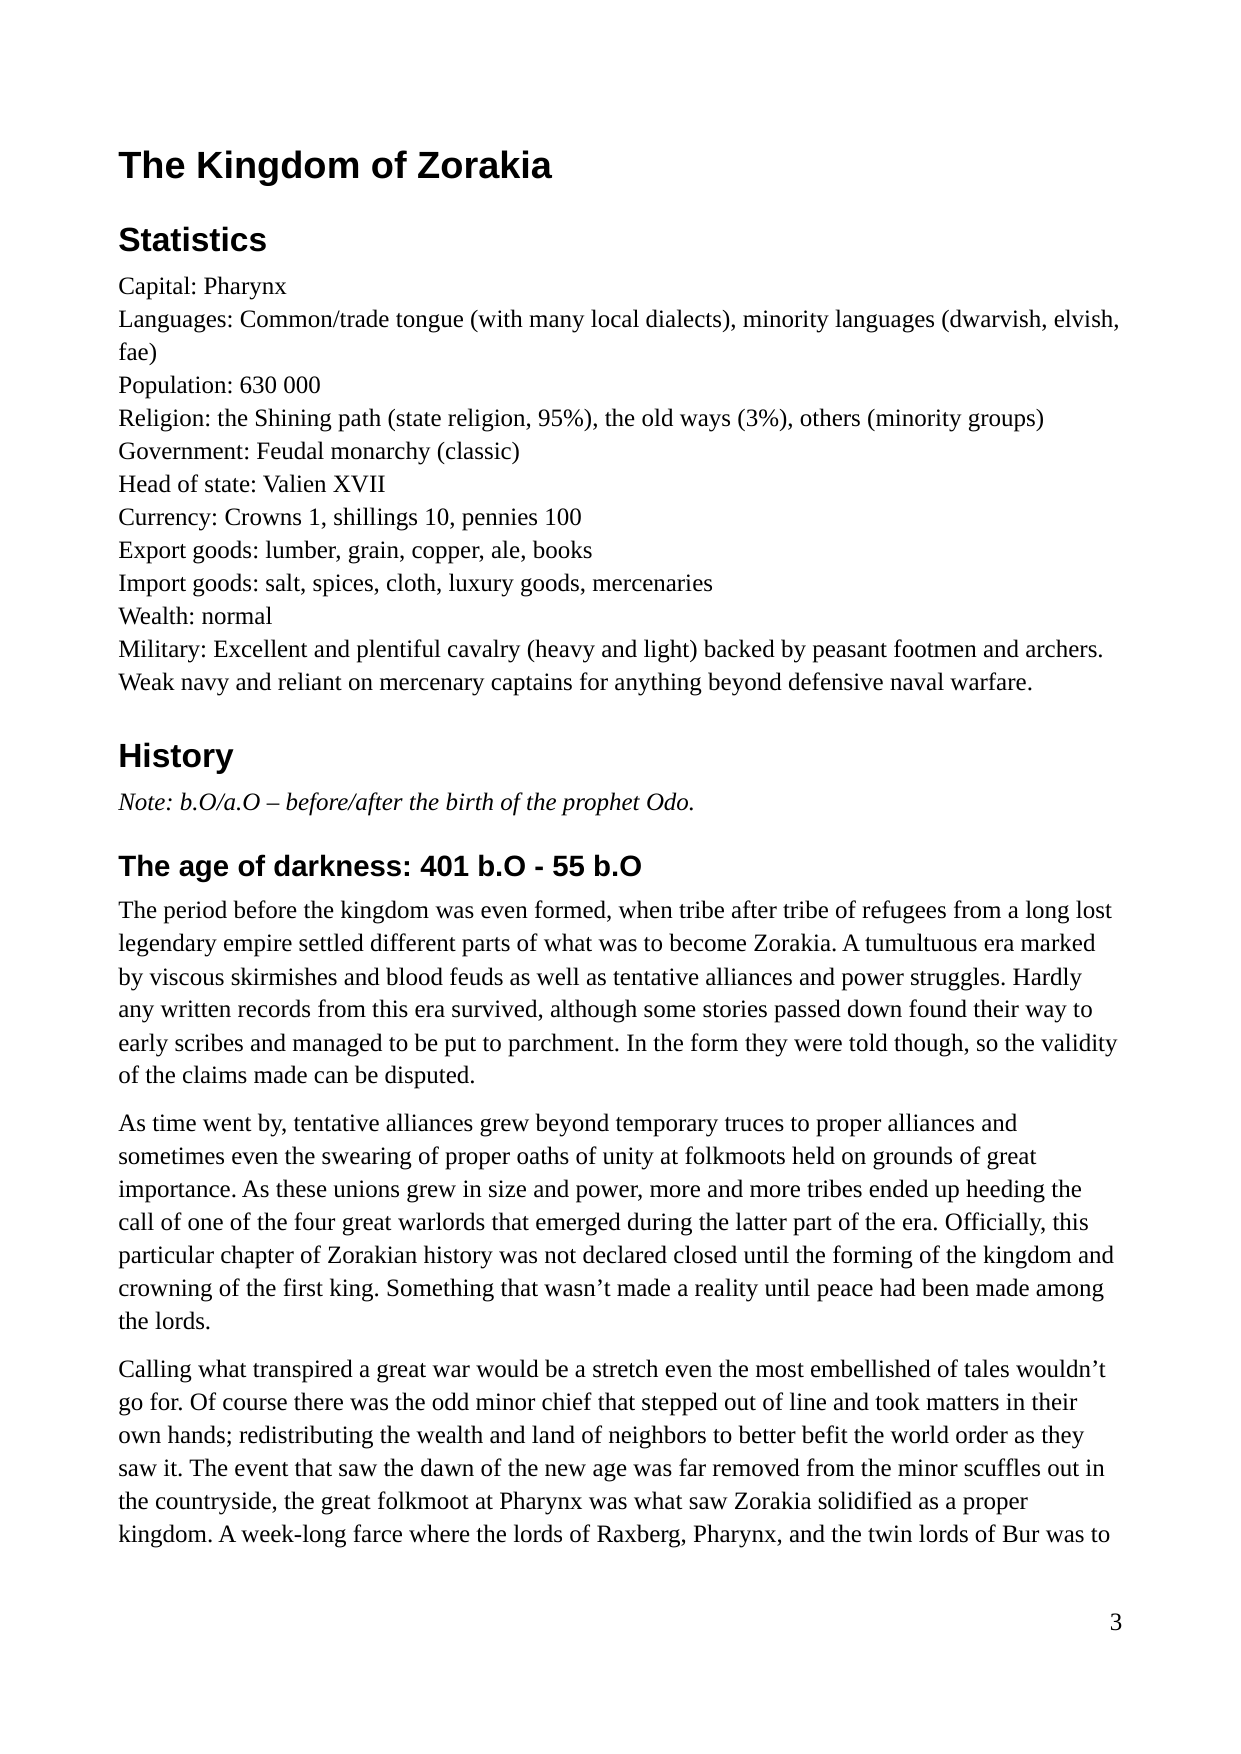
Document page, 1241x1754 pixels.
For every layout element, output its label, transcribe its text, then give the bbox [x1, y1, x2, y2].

subtitle The Kingdom of Zorakia [118, 143, 1122, 187]
text Capital: Pharynx Languages: Common/trade tongue (with many local dialects), minority languages (dwarvish, elvish, fae) Population: 630 000 Religion: the Shining path (state religion, 95%), the old ways (3%), others (minority groups) Government: Feudal monarchy (classic) Head of state: Valien XVII Currency: Crowns 1, shillings 10, pennies 100 Export goods: lumber, grain, copper, ale, books Import goods: salt, spices, cloth, luxury goods, mercenaries Wealth: normal Military: Excellent and plentiful cavalry (heavy and light) backed by peasant footmen and archers. Weak navy and reliant on mercenary captains for anything beyond defensive naval warfare. [118, 271, 1122, 696]
text Calling what transpired a great war would be a stretch even the most embellished of tales wouldn’t go for. Of course there was the odd minor chief that stepped out of line and took matters in their own hands; redistributing the wealth and land of neighbors to better befit the world order as they saw it. The event that saw the dawn of the new age was far removed from the minor scuffles out in the countryside, the great folkmoot at Pharynx was what saw Zorakia solidified as a proper kingdom. A week-long farce where the lords of Raxberg, Pharynx, and the twin lords of Bur was to [118, 1354, 1122, 1548]
text As time went by, tentative alliances grew beyond temporary truces to proper alliances and sometimes even the swearing of proper oaths of unity at folkmoots held on grounds of great importance. As these unions grew in size and power, more and more tribes ended up heeding the call of one of the four great warlords that emerged during the latter part of the era. Officially, this particular chapter of Zorakian history was not declared closed until the forming of the kingdom and crowning of the first king. Something that wasn’t made a reality until peace had been made among the lords. [118, 1108, 1122, 1335]
text Note: b.O/a.O – before/after the birth of the prophet Odo. [118, 787, 1122, 816]
subtitle History [118, 736, 1122, 774]
text The period before the kingdom was even formed, when tribe after tribe of refugees from a long lost legendary empire settled different parts of what was to become Zorakia. A tumultuous era marked by viscous skirmishes and blood feuds as well as tentative alliances and power struggles. Hardly any written records from this era survived, although some stories passed down found their way to early scribes and managed to be put to parchment. In the form they were told though, so the validity of the claims made can be disputed. [118, 896, 1122, 1089]
subtitle The age of darkness: 401 b.O - 55 b.O [118, 849, 1122, 883]
subtitle Statistics [118, 220, 1122, 259]
